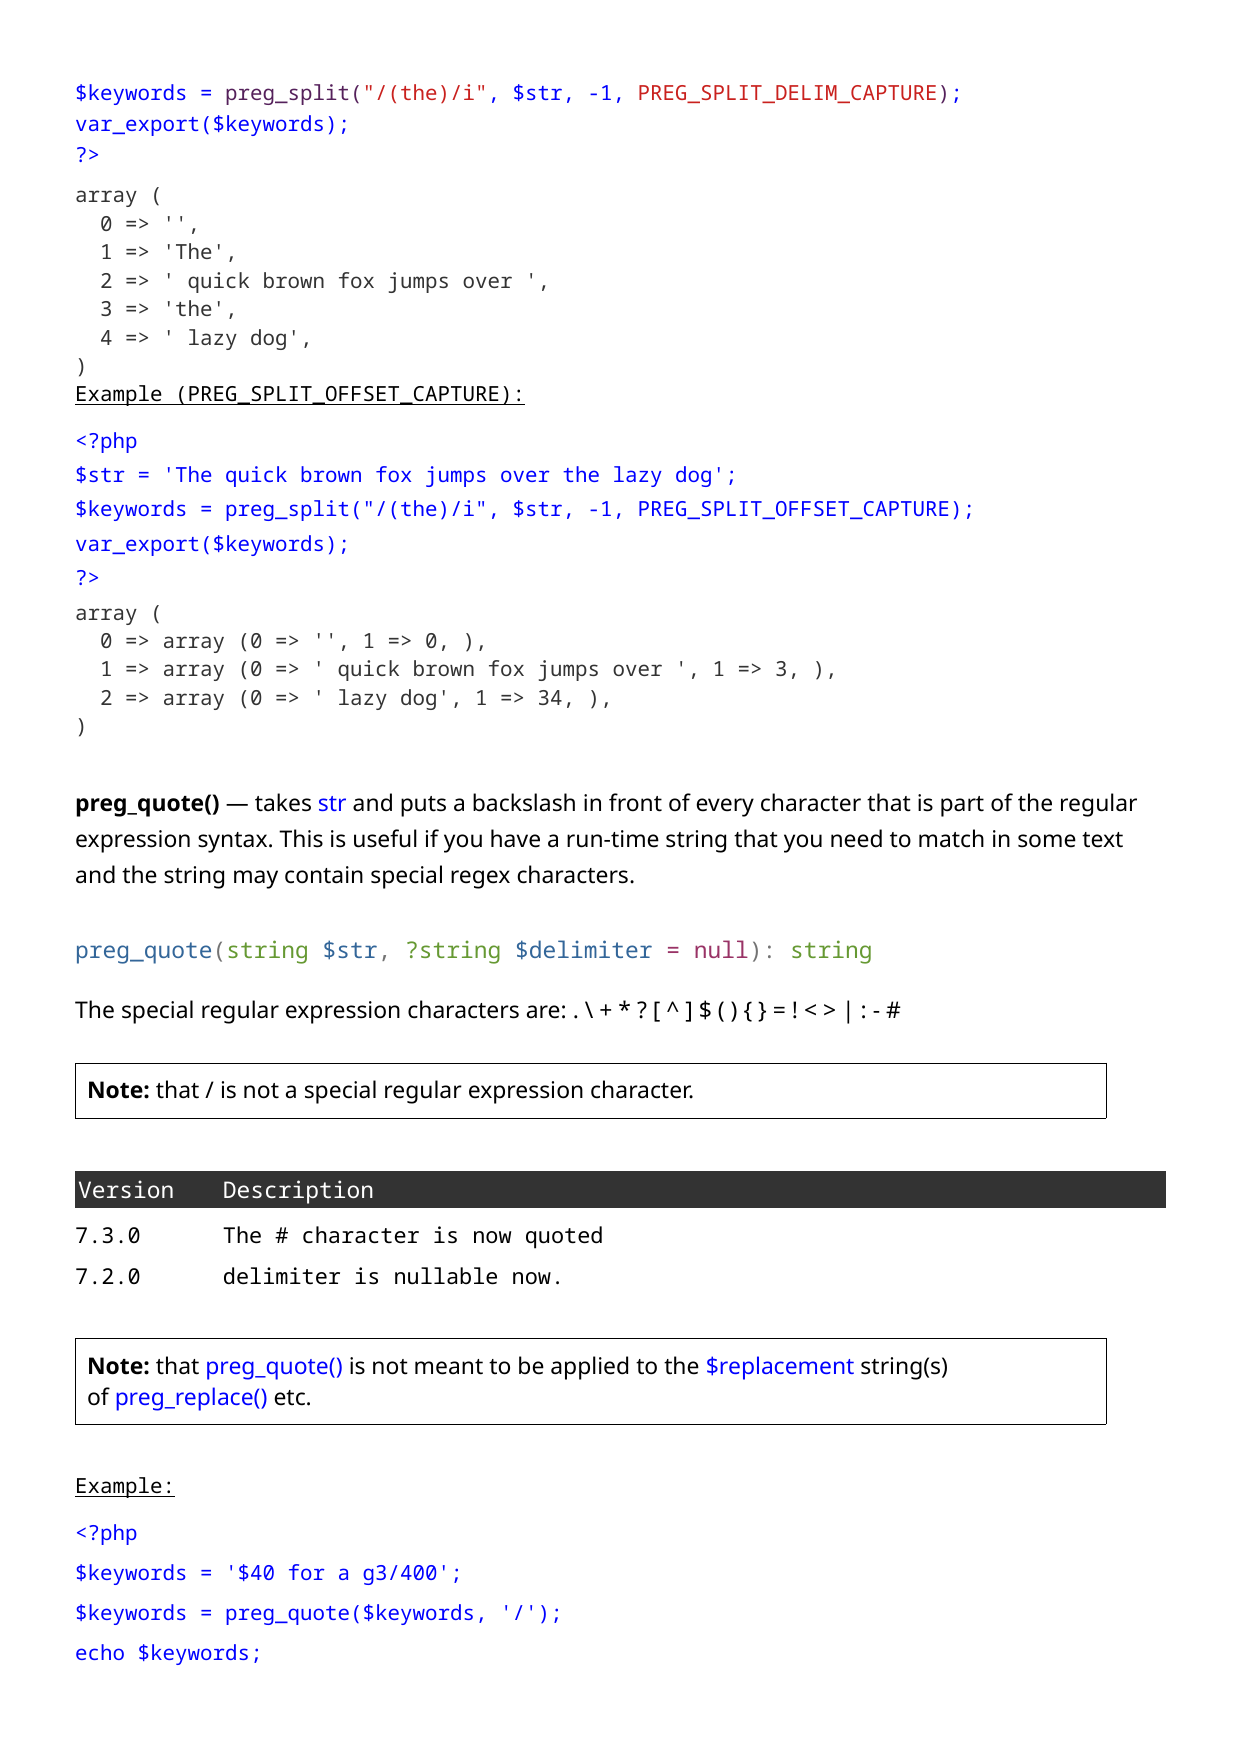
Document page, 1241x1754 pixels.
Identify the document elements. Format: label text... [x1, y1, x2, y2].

text var_export($keywords); [75, 529, 1166, 557]
text var_export($keywords); [75, 106, 1166, 137]
text 3 => 'the', [75, 294, 1166, 323]
text 4 => ' lazy dog', [75, 323, 1166, 351]
text 2 => array (0 => ' lazy dog', 1 => 34, ), [75, 683, 1166, 711]
text Note: that / is not a special regular expression character. [76, 1064, 1106, 1118]
text ?> [75, 563, 1166, 592]
text echo $keywords; [75, 1638, 1166, 1667]
text ) [75, 711, 1166, 740]
text 2 => ' quick brown fox jumps over ', [75, 266, 1166, 294]
text 0 => '', [75, 209, 1166, 237]
text <?php [75, 1518, 1166, 1546]
text $keywords = preg_split("/(the)/i", $str, -1, PREG_SPLIT_OFFSET_CAPTURE); [75, 494, 1166, 523]
text Note: that preg_quote() is not meant to be applied to the $replacement string(s) of preg_replace() etc. [76, 1339, 1106, 1424]
text 1 => array (0 => ' quick brown fox jumps over ', 1 => 3, ), [75, 654, 1166, 683]
text 0 => array (0 => '', 1 => 0, ), [75, 626, 1166, 654]
text preg_quote(string $str, ?string $delimiter = null): string [75, 934, 1166, 965]
text The special regular expression characters are: . \ + * ? [ ^ ] $ ( ) { } = ! < > | : - # [75, 994, 1166, 1025]
text $keywords = preg_quote($keywords, '/'); [75, 1598, 1166, 1627]
text Version Description [75, 1171, 1166, 1208]
text Example (PREG_SPLIT_OFFSET_CAPTURE): [75, 379, 1166, 408]
text array ( [75, 181, 1166, 209]
text ?> [75, 137, 1166, 169]
text Example: [75, 1472, 1166, 1500]
text $keywords = '$40 for a g3/400'; [75, 1558, 1166, 1586]
text array ( [75, 598, 1166, 626]
text 7.3.0 The # character is now quoted [75, 1219, 1166, 1249]
text $keywords = preg_split("/(the)/i", $str, -1, PREG_SPLIT_DELIM_CAPTURE); [75, 75, 1166, 106]
text <?php [75, 426, 1166, 454]
text 1 => 'The', [75, 237, 1166, 266]
text $str = 'The quick brown fox jumps over the lazy dog'; [75, 460, 1166, 488]
text 7.2.0 delimiter is nullable now. [75, 1261, 1166, 1291]
text preg_quote() — takes str and puts a backslash in front of every character that is part of the regular expression syntax. This is useful if you have a run-time string that you need to match in some text and the string may contain special regex characters. [75, 787, 1166, 890]
text ) [75, 351, 1166, 379]
